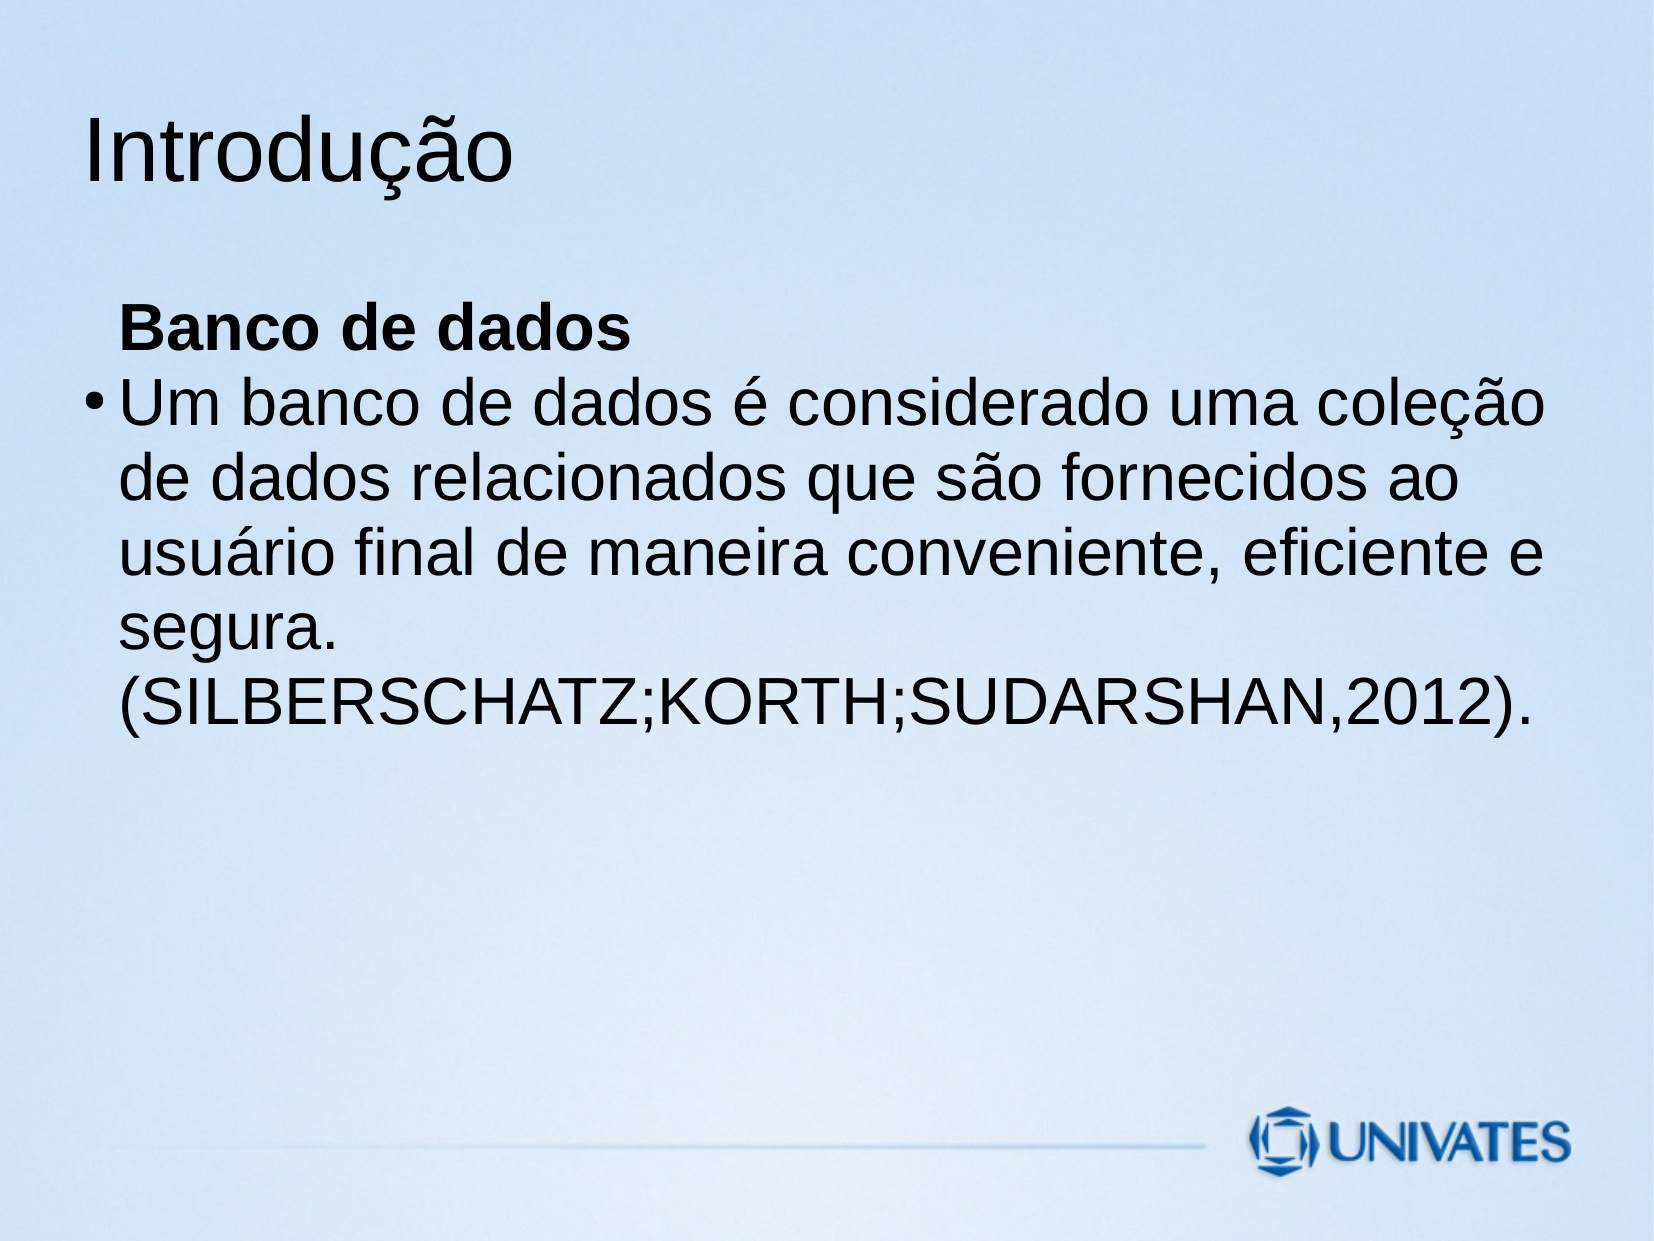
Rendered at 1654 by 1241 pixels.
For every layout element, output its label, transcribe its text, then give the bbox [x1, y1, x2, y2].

title Introdução [82, 49, 1571, 257]
picture [0, 0, 1654, 1241]
subtitle Banco de dados Um banco de dados é considerado uma coleção de dados relacionados que são fornecidos ao usuário final de maneira conveniente, eficiente e segura. (SILBERSCHATZ;KORTH;SUDARSHAN,2012). [82, 290, 1571, 1010]
